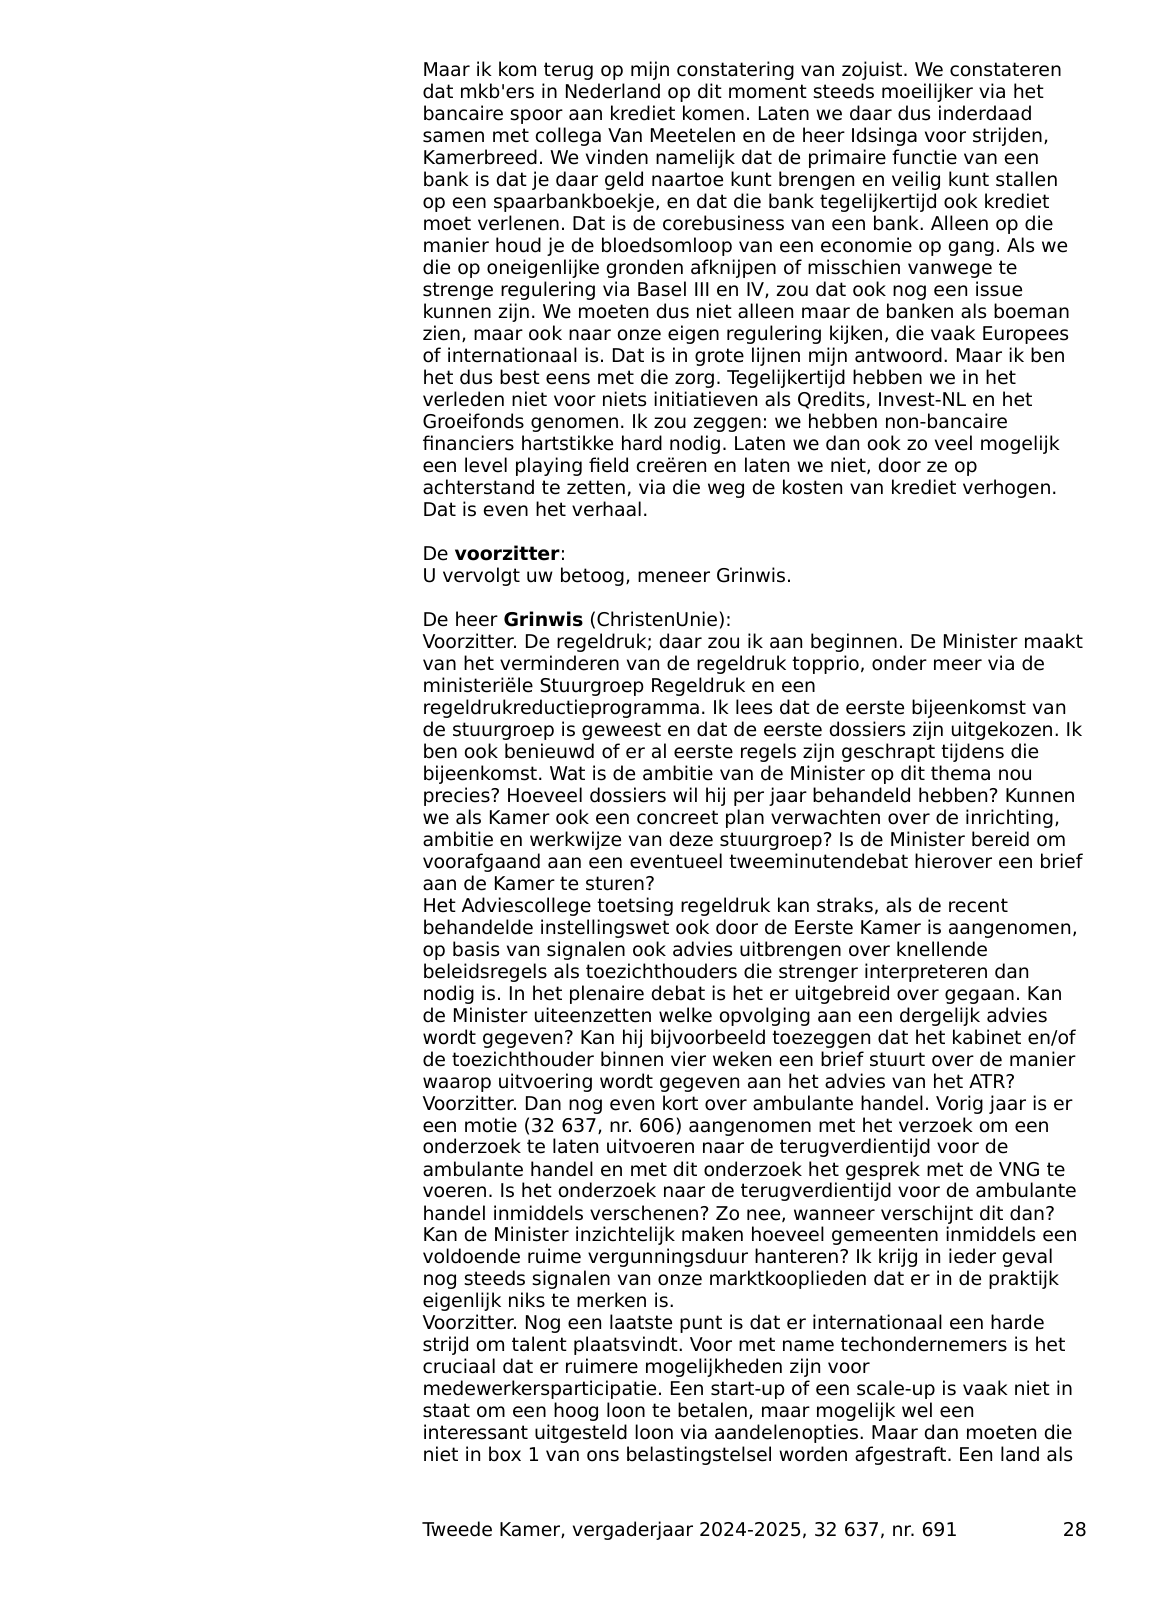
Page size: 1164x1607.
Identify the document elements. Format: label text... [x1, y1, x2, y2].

text Voorzitter. De regeldruk; daar zou ik aan beginnen. De Minister maakt van het verminderen van de regeldruk topprio, onder meer via de ministeriële Stuurgroep Regeldruk en een regeldrukreductieprogramma. Ik lees dat de eerste bijeenkomst van de stuurgroep is geweest en dat de eerste dossiers zijn uitgekozen. Ik ben ook benieuwd of er al eerste regels zijn geschrapt tijdens die bijeenkomst. Wat is de ambitie van de Minister op dit thema nou precies? Hoeveel dossiers wil hij per jaar behandeld hebben? Kunnen we als Kamer ook een concreet plan verwachten over de inrichting, ambitie en werkwijze van deze stuurgroep? Is de Minister bereid om voorafgaand aan een eventueel tweeminutendebat hierover een brief aan de Kamer te sturen? [422, 631, 1087, 895]
text De voorzitter: [422, 543, 1087, 565]
text Maar ik kom terug op mijn constatering van zojuist. We constateren dat mkb'ers in Nederland op dit moment steeds moeilijker via het bancaire spoor aan krediet komen. Laten we daar dus inderdaad samen met collega Van Meetelen en de heer Idsinga voor strijden, Kamerbreed. We vinden namelijk dat de primaire functie van een bank is dat je daar geld naartoe kunt brengen en veilig kunt stallen op een spaarbankboekje, en dat die bank tegelijkertijd ook krediet moet verlenen. Dat is de corebusiness van een bank. Alleen op die manier houd je de bloedsomloop van een economie op gang. Als we die op oneigenlijke gronden afknijpen of misschien vanwege te strenge regulering via Basel III en IV, zou dat ook nog een issue kunnen zijn. We moeten dus niet alleen maar de banken als boeman zien, maar ook naar onze eigen regulering kijken, die vaak Europees of internationaal is. Dat is in grote lijnen mijn antwoord. Maar ik ben het dus best eens met die zorg. Tegelijkertijd hebben we in het verleden niet voor niets initiatieven als Qredits, Invest-NL en het Groeifonds genomen. Ik zou zeggen: we hebben non-bancaire financiers hartstikke hard nodig. Laten we dan ook zo veel mogelijk een level playing field creëren en laten we niet, door ze op achterstand te zetten, via die weg de kosten van krediet verhogen. Dat is even het verhaal. [422, 59, 1087, 521]
text De heer Grinwis (ChristenUnie): [422, 609, 1087, 631]
text Voorzitter. Dan nog even kort over ambulante handel. Vorig jaar is er een motie (32 637, nr. 606) aangenomen met het verzoek om een onderzoek te laten uitvoeren naar de terugverdientijd voor de ambulante handel en met dit onderzoek het gesprek met de VNG te voeren. Is het onderzoek naar de terugverdientijd voor de ambulante handel inmiddels verschenen? Zo nee, wanneer verschijnt dit dan? Kan de Minister inzichtelijk maken hoeveel gemeenten inmiddels een voldoende ruime vergunningsduur hanteren? Ik krijg in ieder geval nog steeds signalen van onze marktkooplieden dat er in de praktijk eigenlijk niks te merken is. [422, 1092, 1087, 1312]
text U vervolgt uw betoog, meneer Grinwis. [422, 565, 1087, 587]
text Het Adviescollege toetsing regeldruk kan straks, als de recent behandelde instellingswet ook door de Eerste Kamer is aangenomen, op basis van signalen ook advies uitbrengen over knellende beleidsregels als toezichthouders die strenger interpreteren dan nodig is. In het plenaire debat is het er uitgebreid over gegaan. Kan de Minister uiteenzetten welke opvolging aan een dergelijk advies wordt gegeven? Kan hij bijvoorbeeld toezeggen dat het kabinet en/of de toezichthouder binnen vier weken een brief stuurt over de manier waarop uitvoering wordt gegeven aan het advies van het ATR? [422, 895, 1087, 1092]
text Voorzitter. Nog een laatste punt is dat er internationaal een harde strijd om talent plaatsvindt. Voor met name techondernemers is het cruciaal dat er ruimere mogelijkheden zijn voor medewerkersparticipatie. Een start-up of een scale-up is vaak niet in staat om een hoog loon te betalen, maar mogelijk wel een interessant uitgesteld loon via aandelenopties. Maar dan moeten die niet in box 1 van ons belastingstelsel worden afgestraft. Een land als [422, 1312, 1087, 1466]
